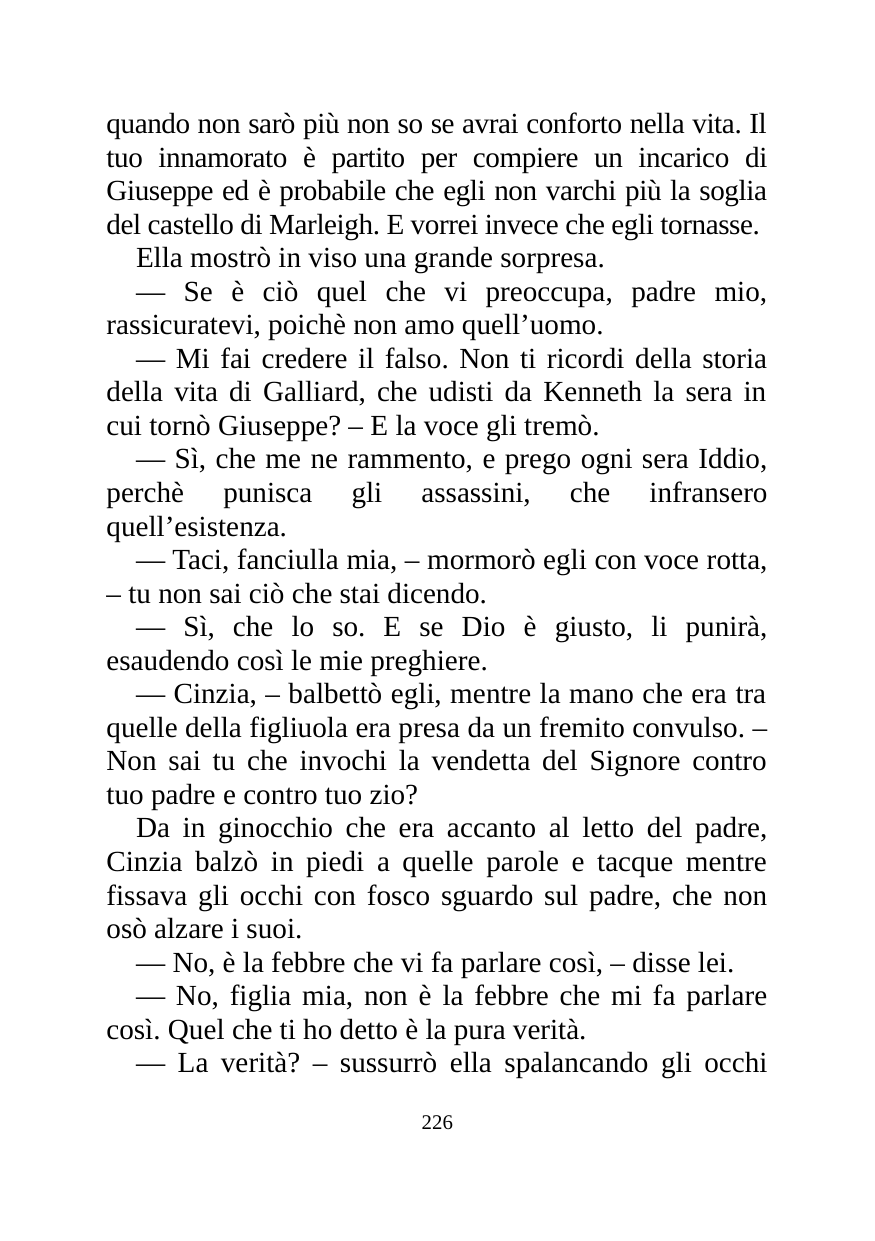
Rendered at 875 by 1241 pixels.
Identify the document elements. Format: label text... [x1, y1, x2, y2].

text — Sì, che me ne rammento, e prego ogni sera Iddio, perchè punisca gli assassini, che infransero quell’esistenza. [106, 442, 768, 542]
text — Cinzia, – balbettò egli, mentre la mano che era tra quelle della figliuola era presa da un fremito convulso. – Non sai tu che invochi la vendetta del Signore contro tuo padre e contro tuo zio? [106, 676, 768, 811]
text — Mi fai credere il falso. Non ti ricordi della storia della vita di Galliard, che udisti da Kenneth la sera in cui tornò Giuseppe? – E la voce gli tremò. [106, 341, 768, 442]
text — No, è la febbre che vi fa parlare così, – disse lei. [106, 945, 768, 978]
text — Sì, che lo so. E se Dio è giusto, li punirà, esaudendo così le mie preghiere. [106, 609, 768, 676]
text — Se è ciò quel che vi preoccupa, padre mio, rassicuratevi, poichè non amo quell’uomo. [106, 274, 768, 341]
text Ella mostrò in viso una grande sorpresa. [106, 240, 768, 274]
text Da in ginocchio che era accanto al letto del padre, Cinzia balzò in piedi a quelle parole e tacque mentre fissava gli occhi con fosco sguardo sul padre, che non osò alzare i suoi. [106, 811, 768, 945]
text — La verità? – sussurrò ella spalancando gli occhi [106, 1045, 768, 1079]
text quando non sarò più non so se avrai conforto nella vita. Il tuo innamorato è partito per compiere un incarico di Giuseppe ed è probabile che egli non varchi più la soglia del castello di Marleigh. E vorrei invece che egli tornasse. [106, 106, 768, 240]
text — Taci, fanciulla mia, – mormorò egli con voce rotta, – tu non sai ciò che stai dicendo. [106, 542, 768, 609]
text — No, figlia mia, non è la febbre che mi fa parlare così. Quel che ti ho detto è la pura verità. [106, 978, 768, 1045]
